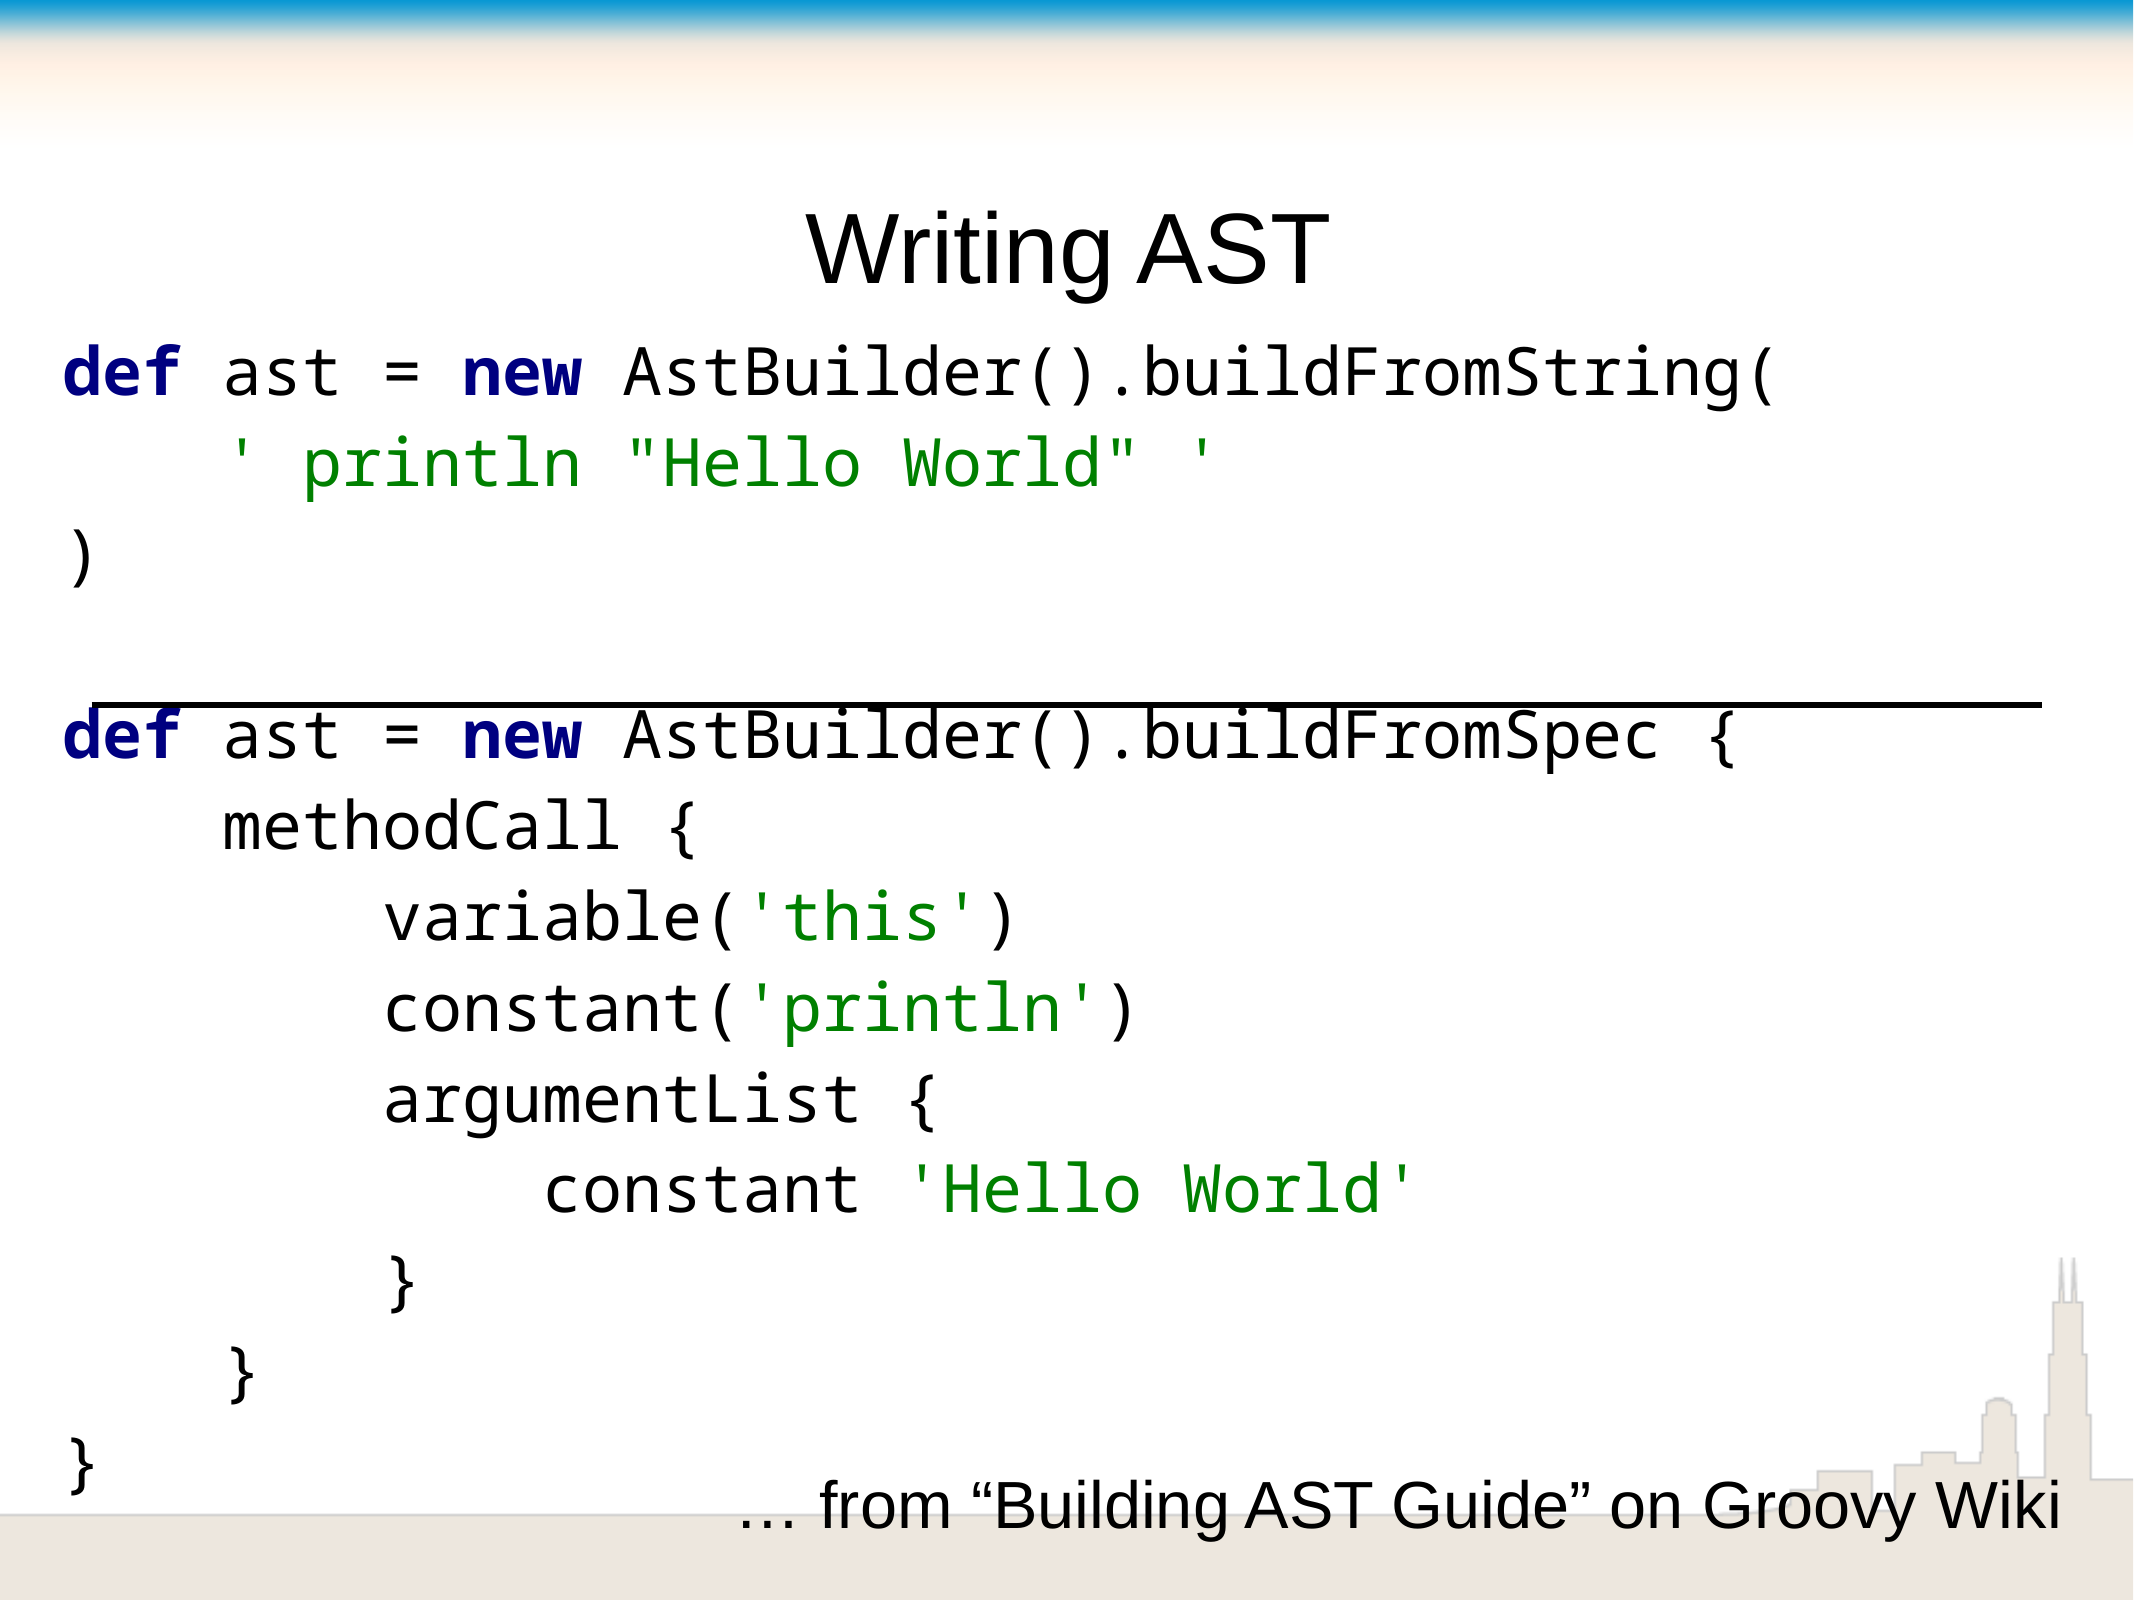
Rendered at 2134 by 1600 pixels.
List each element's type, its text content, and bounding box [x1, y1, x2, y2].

picture [0, 4, 2134, 1600]
subtitle def ast = new AstBuilder().buildFromString( ' println "Hello World" ' ) def ast = new AstBuilder().buildFromSpec { methodCall { variable('this') constant('println') argumentList { constant 'Hello World' } } } [62, 339, 2075, 1490]
title Writing AST [62, 193, 2076, 305]
title … from “Building AST Guide” on Groovy Wiki [50, 1459, 2063, 1552]
